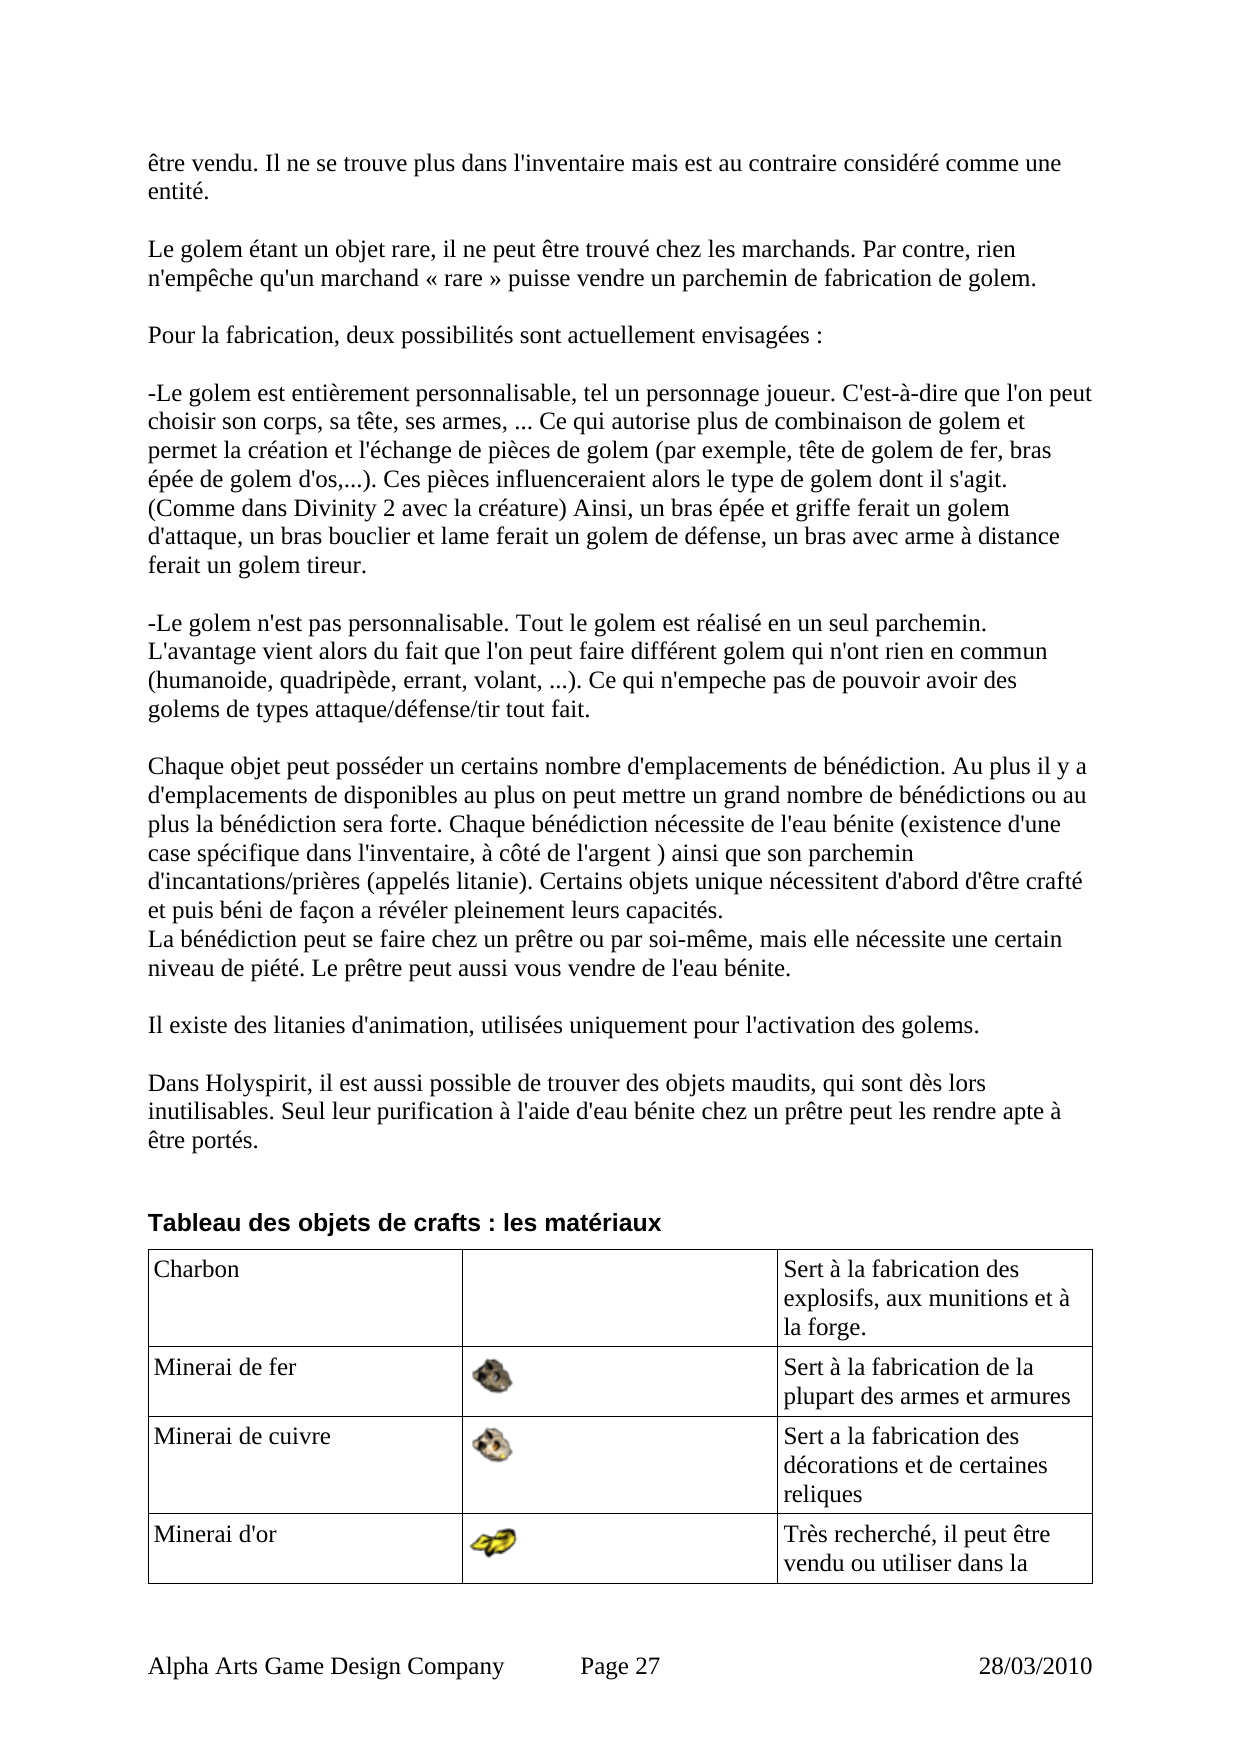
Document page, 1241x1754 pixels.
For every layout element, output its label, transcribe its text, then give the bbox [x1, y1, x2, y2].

table_cell [463, 1417, 777, 1513]
text -Le golem n'est pas personnalisable. Tout le golem est réalisé en un seul parchemin. L'avantage vient alors du fait que l'on peut faire différent golem qui n'ont rien en commun (humanoide, quadripède, errant, volant, ...). Ce qui n'empeche pas de pouvoir avoir des golems de types attaque/défense/tir tout fait. [148, 608, 1092, 723]
text Le golem étant un objet rare, il ne peut être trouvé chez les marchands. Par contre, rien n'empêche qu'un marchand « rare » puisse vendre un parchemin de fabrication de golem. [148, 234, 1092, 291]
table_cell Minerai de cuivre [149, 1417, 462, 1513]
table_header [463, 1250, 777, 1346]
table_header Charbon [149, 1250, 462, 1346]
subtitle Tableau des objets de crafts : les matériaux [148, 1208, 1092, 1236]
text Pour la fabrication, deux possibilités sont actuellement envisagées : [148, 320, 1092, 349]
picture [468, 1421, 519, 1472]
picture [468, 1352, 519, 1403]
text Chaque objet peut posséder un certains nombre d'emplacements de bénédiction. Au plus il y a d'emplacements de disponibles au plus on peut mettre un grand nombre de bénédictions ou au plus la bénédiction sera forte. Chaque bénédiction nécessite de l'eau bénite (existence d'une case spécifique dans l'inventaire, à côté de l'argent ) ainsi que son parchemin d'incantations/prières (appelés litanie). Certains objets unique nécessitent d'abord d'être crafté et puis béni de façon a révéler pleinement leurs capacités. [148, 751, 1092, 924]
text La bénédiction peut se faire chez un prêtre ou par soi-même, mais elle nécessite une certain niveau de piété. Le prêtre peut aussi vous vendre de l'eau bénite. [148, 924, 1092, 981]
text Il existe des litanies d'animation, utilisées uniquement pour l'activation des golems. [148, 1010, 1092, 1039]
table_cell Minerai d'or [149, 1514, 462, 1582]
text être vendu. Il ne se trouve plus dans l'inventaire mais est au contraire considéré comme une entité. [148, 148, 1092, 205]
table_cell [463, 1347, 777, 1416]
text Dans Holyspirit, il est aussi possible de trouver des objets maudits, qui sont dès lors inutilisables. Seul leur purification à l'aide d'eau bénite chez un prêtre peut les rendre apte à être portés. [148, 1068, 1092, 1154]
table_header Sert à la fabrication des explosifs, aux munitions et à la forge. [778, 1250, 1092, 1346]
text -Le golem est entièrement personnalisable, tel un personnage joueur. C'est-à-dire que l'on peut choisir son corps, sa tête, ses armes, ... Ce qui autorise plus de combinaison de golem et permet la création et l'échange de pièces de golem (par exemple, tête de golem de fer, bras épée de golem d'os,...). Ces pièces influenceraient alors le type de golem dont il s'agit. (Comme dans Divinity 2 avec la créature) Ainsi, un bras épée et griffe ferait un golem d'attaque, un bras bouclier et lame ferait un golem de défense, un bras avec arme à distance ferait un golem tireur. [148, 378, 1092, 579]
table_cell [463, 1514, 777, 1582]
table_cell Sert à la fabrication de la plupart des armes et armures [778, 1347, 1092, 1416]
table_cell Sert a la fabrication des décorations et de certaines reliques [778, 1417, 1092, 1513]
table_cell Très recherché, il peut être vendu ou utiliser dans la [778, 1514, 1092, 1582]
table_cell Minerai de fer [149, 1347, 462, 1416]
picture [468, 1519, 519, 1570]
